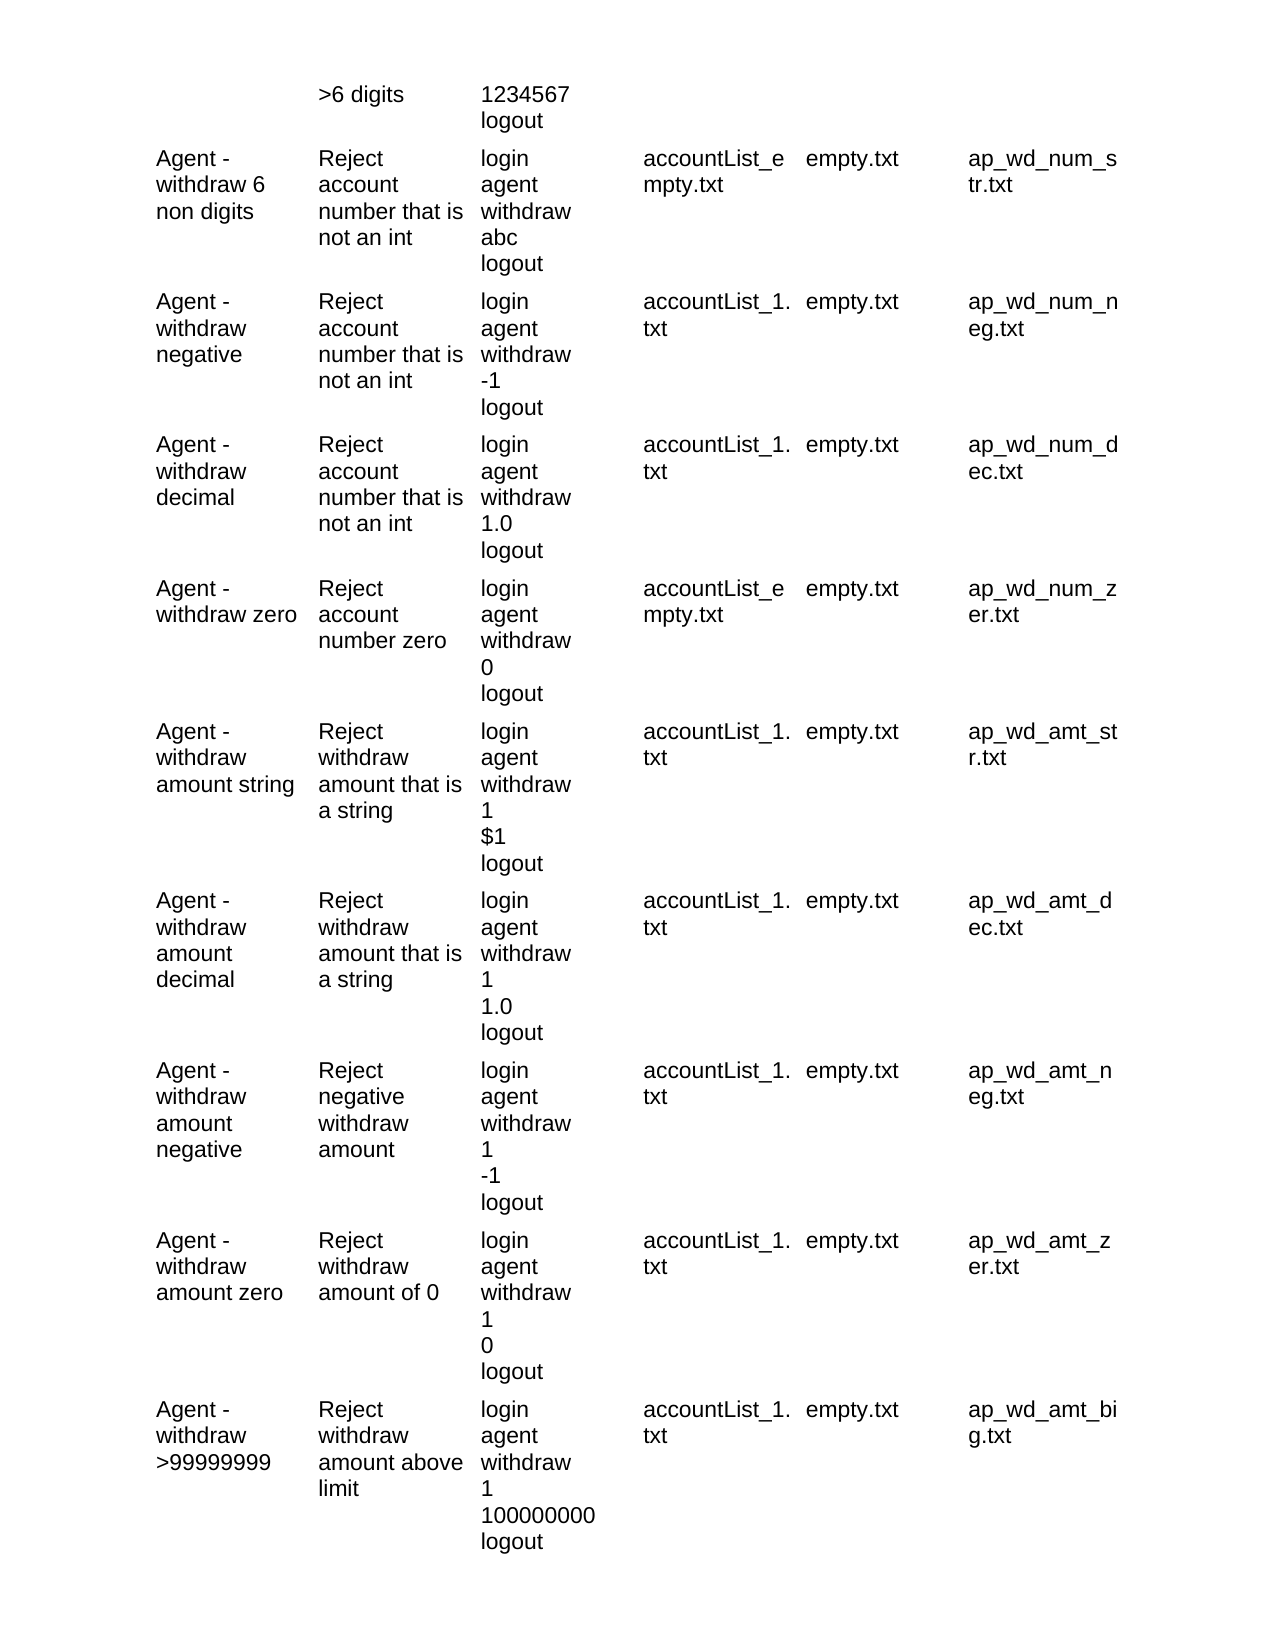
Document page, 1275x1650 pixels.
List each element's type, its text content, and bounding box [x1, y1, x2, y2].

table_cell empty.txt [800, 1390, 962, 1560]
table_cell Reject negative withdraw amount [313, 1051, 475, 1221]
table_cell empty.txt [800, 426, 962, 569]
table_cell login agent withdraw 1 100000000 logout [475, 1390, 637, 1560]
table_cell Reject account number zero [313, 569, 475, 712]
table_cell Agent -withdraw amount string [150, 712, 312, 882]
table_cell empty.txt [800, 1051, 962, 1221]
table_cell Agent -withdraw 6 non digits [150, 139, 312, 282]
table_cell Reject account number that is not an int [313, 283, 475, 426]
table_cell [963, 75, 1125, 139]
table_cell [800, 75, 962, 139]
table_cell Agent -withdraw zero [150, 569, 312, 712]
table_cell Reject withdraw amount of 0 [313, 1221, 475, 1390]
table_cell >6 digits [313, 75, 475, 139]
table_cell login agent withdraw 1 1.0 logout [475, 882, 637, 1051]
table_cell [150, 75, 312, 139]
table_cell Reject withdraw amount above limit [313, 1390, 475, 1560]
table_cell ap_wd_num_str.txt [963, 139, 1125, 282]
table_cell Reject withdraw amount that is a string [313, 882, 475, 1051]
table_cell empty.txt [800, 882, 962, 1051]
table_cell empty.txt [800, 712, 962, 882]
table_cell accountList_1.txt [638, 1221, 800, 1390]
table_cell empty.txt [800, 283, 962, 426]
table_cell accountList_1.txt [638, 426, 800, 569]
table_cell Reject withdraw amount that is a string [313, 712, 475, 882]
table_cell login agent withdraw 1 0 logout [475, 1221, 637, 1390]
table_cell [638, 75, 800, 139]
table_cell ap_wd_num_zer.txt [963, 569, 1125, 712]
table_cell login agent withdraw 1 -1 logout [475, 1051, 637, 1221]
table_cell login agent withdraw 1.0 logout [475, 426, 637, 569]
table_cell ap_wd_num_dec.txt [963, 426, 1125, 569]
table_cell empty.txt [800, 139, 962, 282]
table_cell accountList_1.txt [638, 882, 800, 1051]
table_cell ap_wd_amt_dec.txt [963, 882, 1125, 1051]
table_cell Agent -withdraw negative [150, 283, 312, 426]
table_cell accountList_empty.txt [638, 139, 800, 282]
table_cell Agent -withdraw >99999999 [150, 1390, 312, 1560]
table_cell login agent withdraw 1 $1 logout [475, 712, 637, 882]
table_cell accountList_1.txt [638, 283, 800, 426]
table_cell Agent -withdraw amount decimal [150, 882, 312, 1051]
table_cell ap_wd_amt_zer.txt [963, 1221, 1125, 1390]
table_cell ap_wd_amt_big.txt [963, 1390, 1125, 1560]
table_cell empty.txt [800, 569, 962, 712]
table_cell accountList_1.txt [638, 1390, 800, 1560]
table_cell accountList_empty.txt [638, 569, 800, 712]
table_cell Agent -withdraw amount zero [150, 1221, 312, 1390]
table_cell 1234567 logout [475, 75, 637, 139]
table_cell ap_wd_num_neg.txt [963, 283, 1125, 426]
table_cell accountList_1.txt [638, 712, 800, 882]
table_cell Reject account number that is not an int [313, 139, 475, 282]
table_cell ap_wd_amt_neg.txt [963, 1051, 1125, 1221]
table_cell empty.txt [800, 1221, 962, 1390]
table_cell ap_wd_amt_str.txt [963, 712, 1125, 882]
table_cell Reject account number that is not an int [313, 426, 475, 569]
table_cell login agent withdraw 0 logout [475, 569, 637, 712]
table_cell login agent withdraw -1 logout [475, 283, 637, 426]
table_cell Agent -withdraw amount negative [150, 1051, 312, 1221]
table_cell accountList_1.txt [638, 1051, 800, 1221]
table_cell login agent withdraw abc logout [475, 139, 637, 282]
table_cell Agent -withdraw decimal [150, 426, 312, 569]
